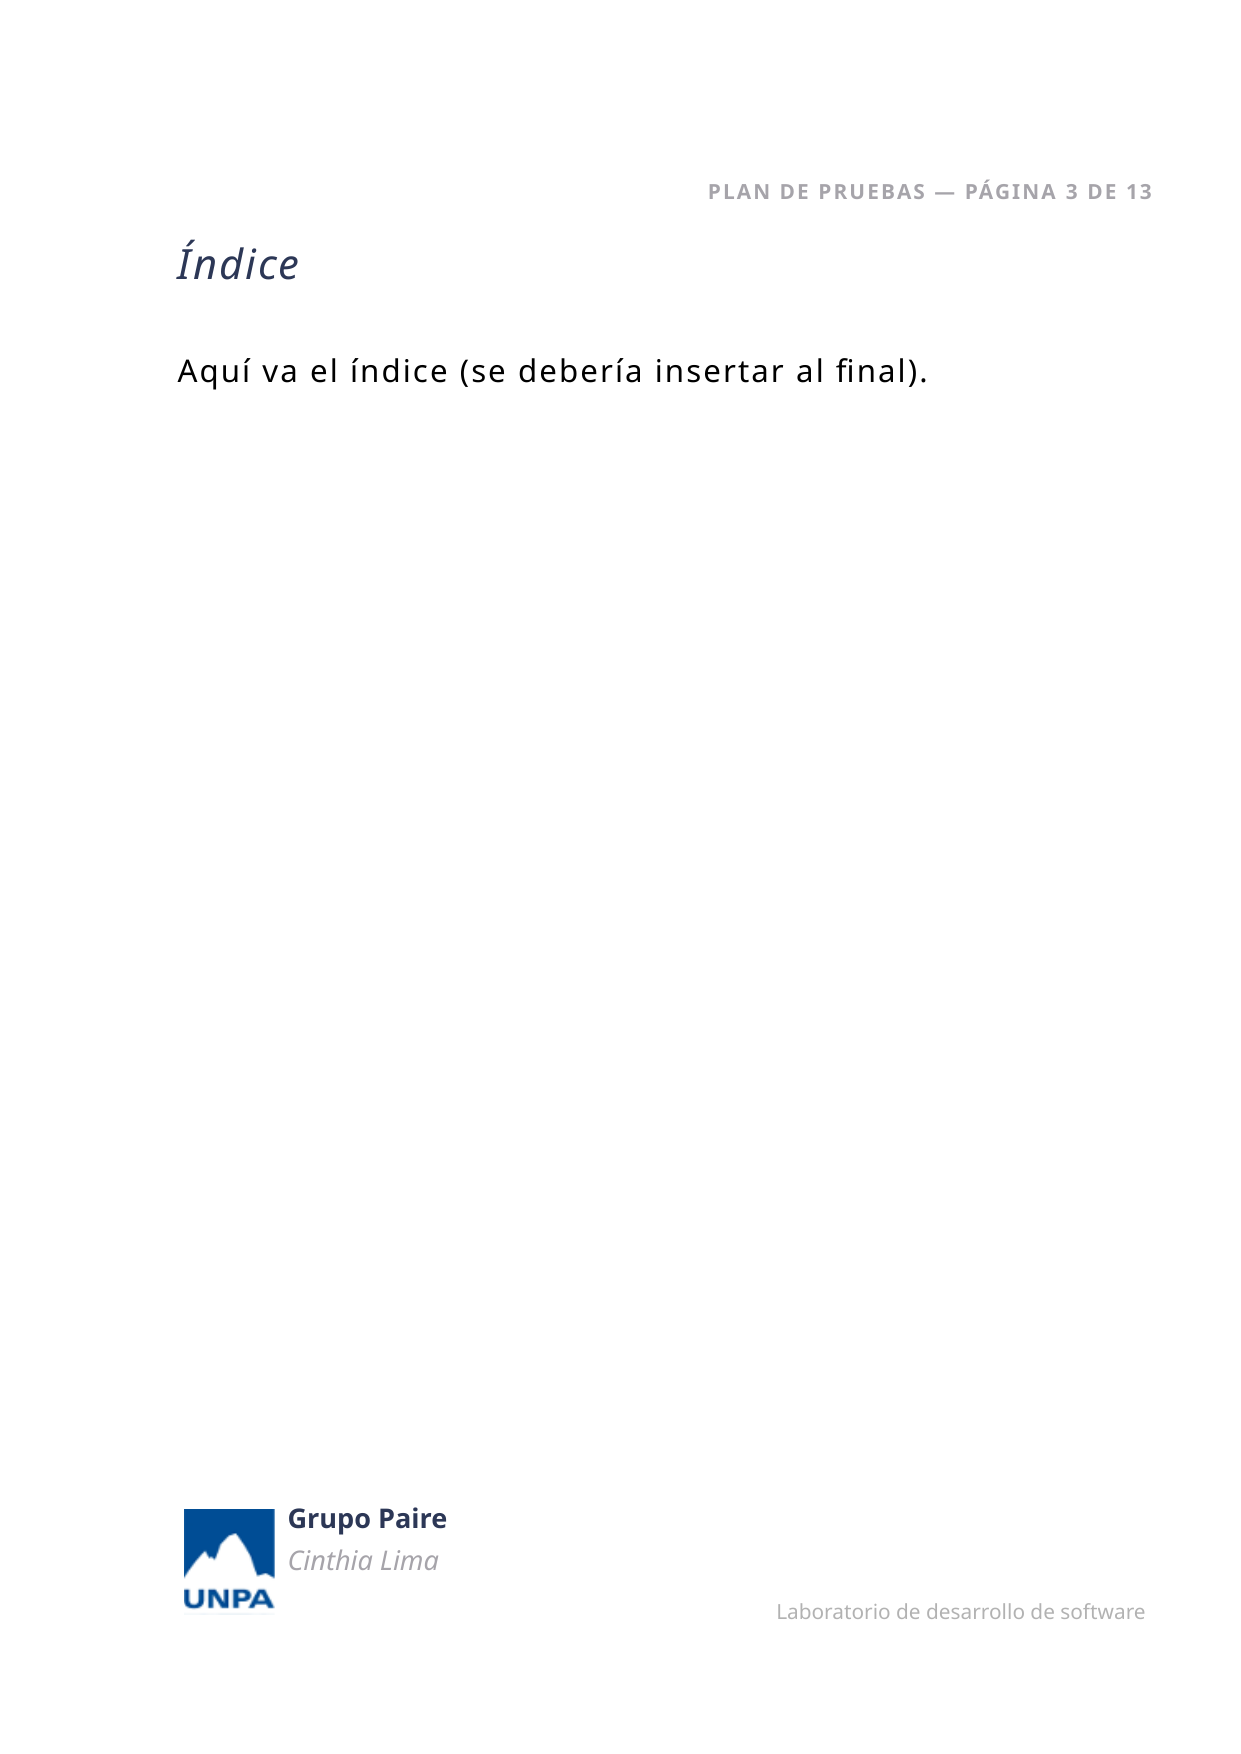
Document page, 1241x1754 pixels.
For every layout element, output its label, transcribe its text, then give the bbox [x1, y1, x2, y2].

text Aquí va el índice (se debería insertar al final). [177, 349, 1152, 392]
picture [184, 1509, 275, 1615]
text Índice [177, 235, 1152, 292]
